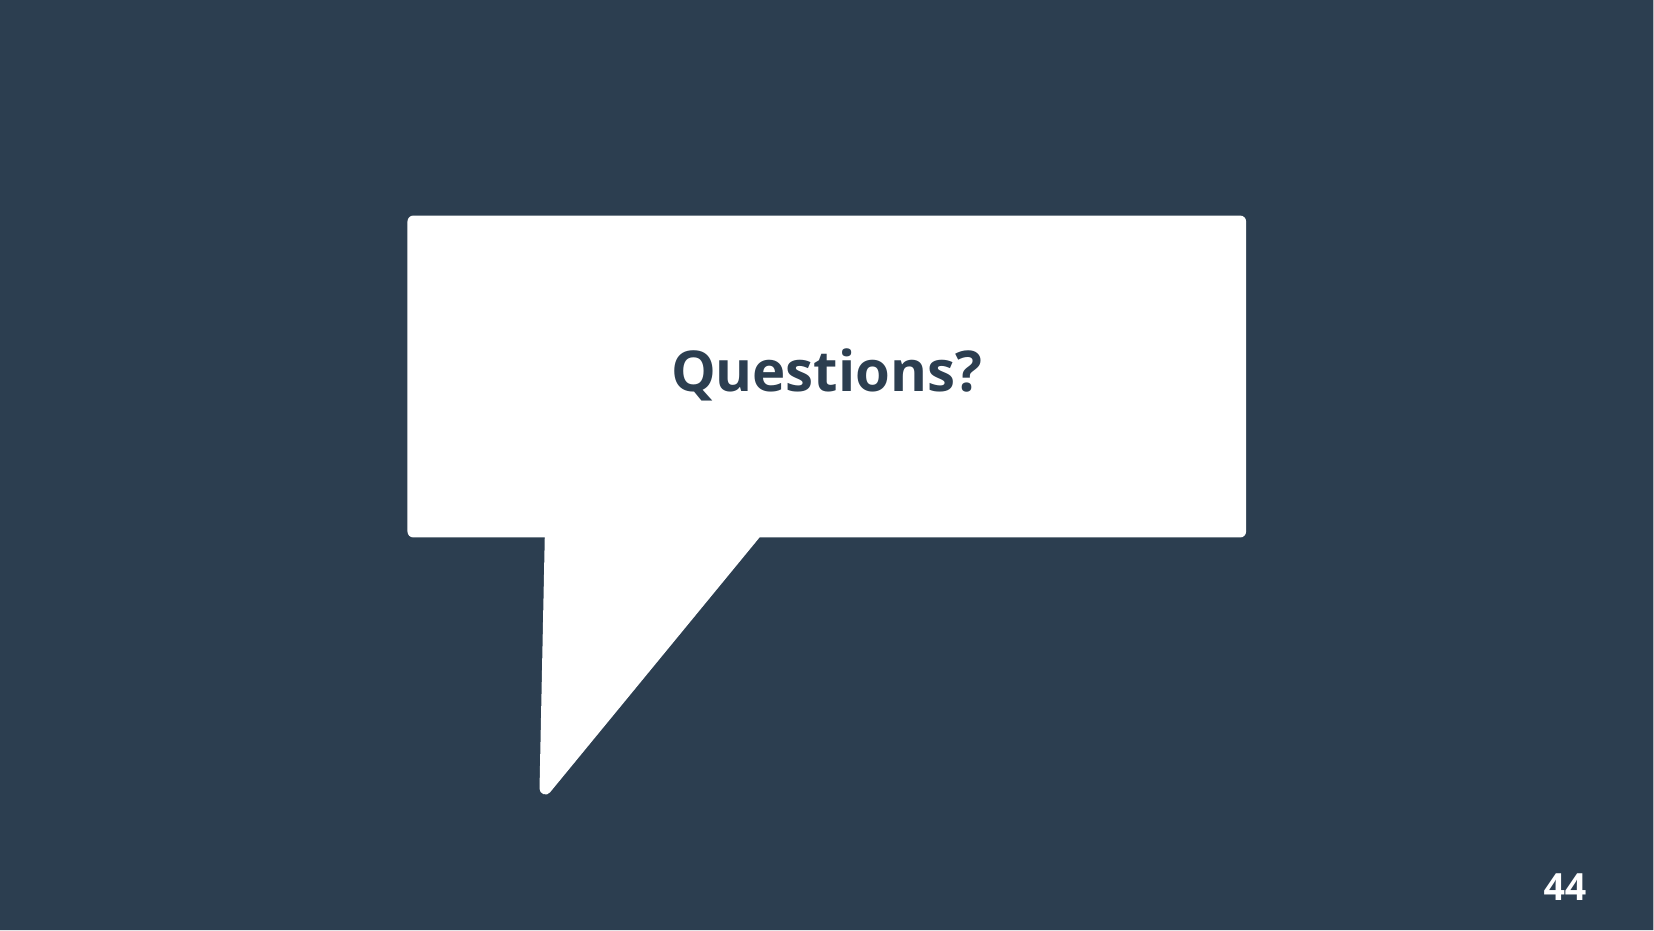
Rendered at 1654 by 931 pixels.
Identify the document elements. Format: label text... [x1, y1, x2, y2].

title Questions? [442, 236, 1211, 502]
